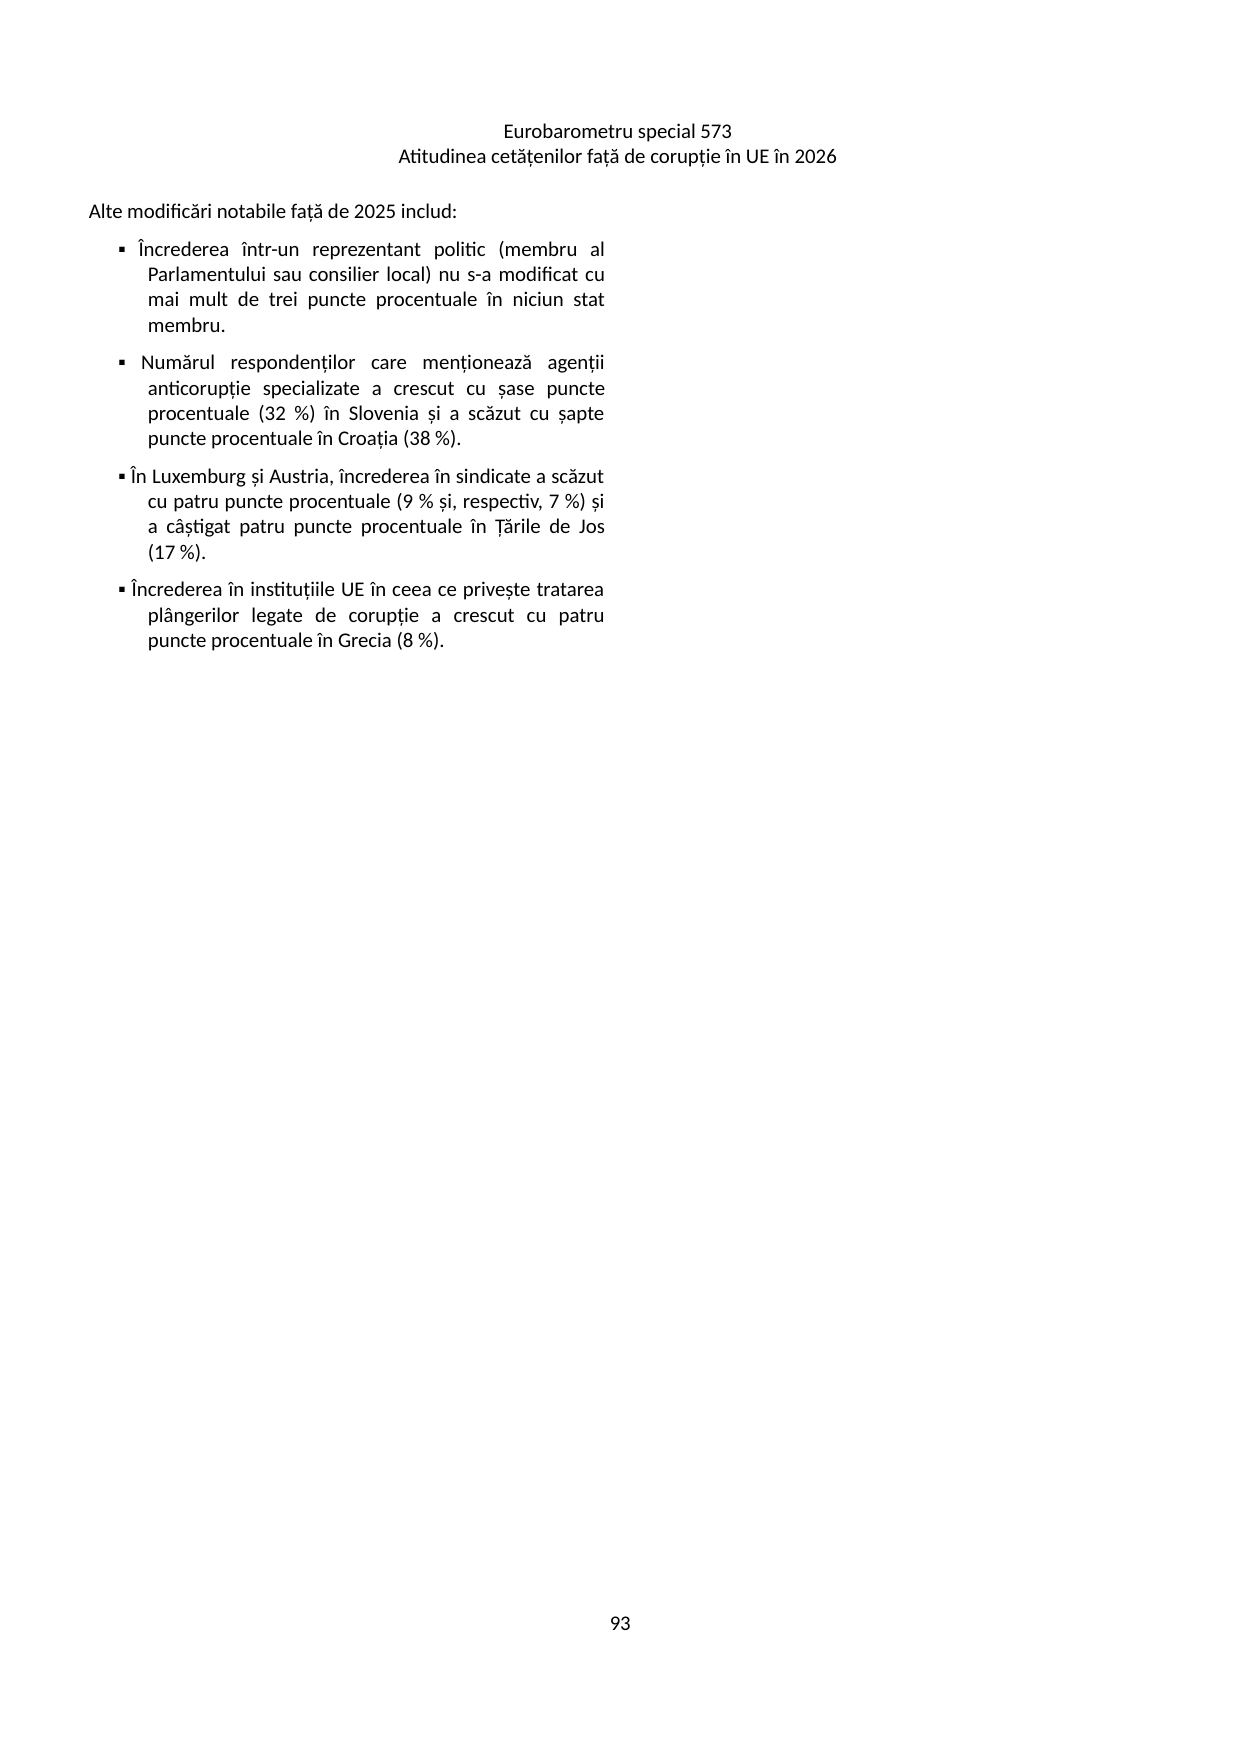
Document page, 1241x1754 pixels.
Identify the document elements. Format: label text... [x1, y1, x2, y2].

text ▪ Numărul respondenților care menționează agenții anticorupție specializate a crescut cu șase puncte procentuale (32 %) în Slovenia și a scăzut cu șapte puncte procentuale în Croația (38 %). [118, 349, 605, 451]
text ▪ Încrederea în instituțiile UE în ceea ce privește tratarea plângerilor legate de corupție a crescut cu patru puncte procentuale în Grecia (8 %). [118, 576, 605, 653]
text ▪ Încrederea într-un reprezentant politic (membru al Parlamentului sau consilier local) nu s-a modificat cu mai mult de trei puncte procentuale în niciun stat membru. [118, 236, 605, 337]
text ▪ În Luxemburg și Austria, încrederea în sindicate a scăzut cu patru puncte procentuale (9 % și, respectiv, 7 %) și a câștigat patru puncte procentuale în Țările de Jos (17 %). [118, 463, 605, 564]
text Alte modificări notabile față de 2025 includ: [88, 198, 605, 224]
